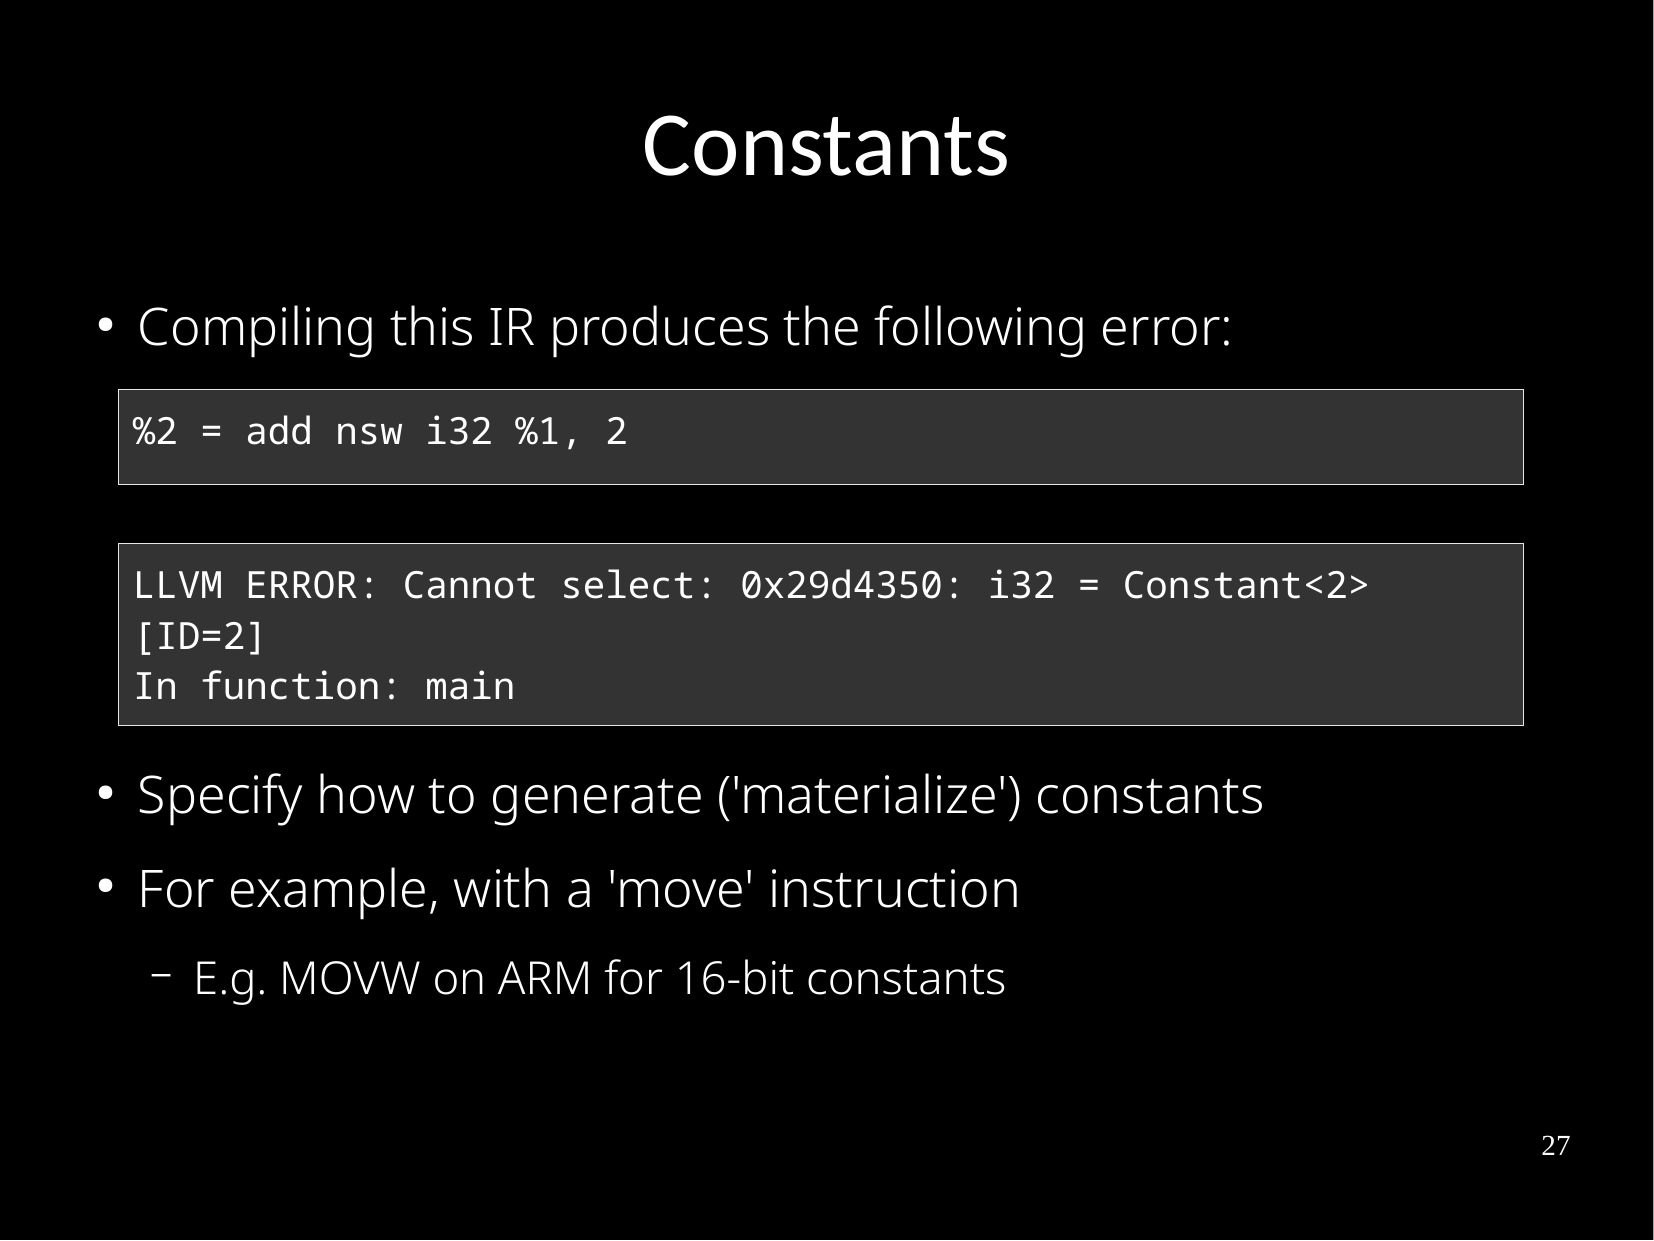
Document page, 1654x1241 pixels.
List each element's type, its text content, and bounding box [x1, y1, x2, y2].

list Compiling this IR produces the following error: Specify how to generate ('materialize') constants For example, with a 'move' instruction E.g. MOVW on ARM for 16-bit constants [82, 290, 1571, 1010]
text_box %2 = add nsw i32 %1, 2 [118, 389, 1524, 485]
title Constants [82, 49, 1571, 257]
text_box LLVM ERROR: Cannot select: 0x29d4350: i32 = Constant<2> [ID=2] In function: main [118, 543, 1524, 686]
